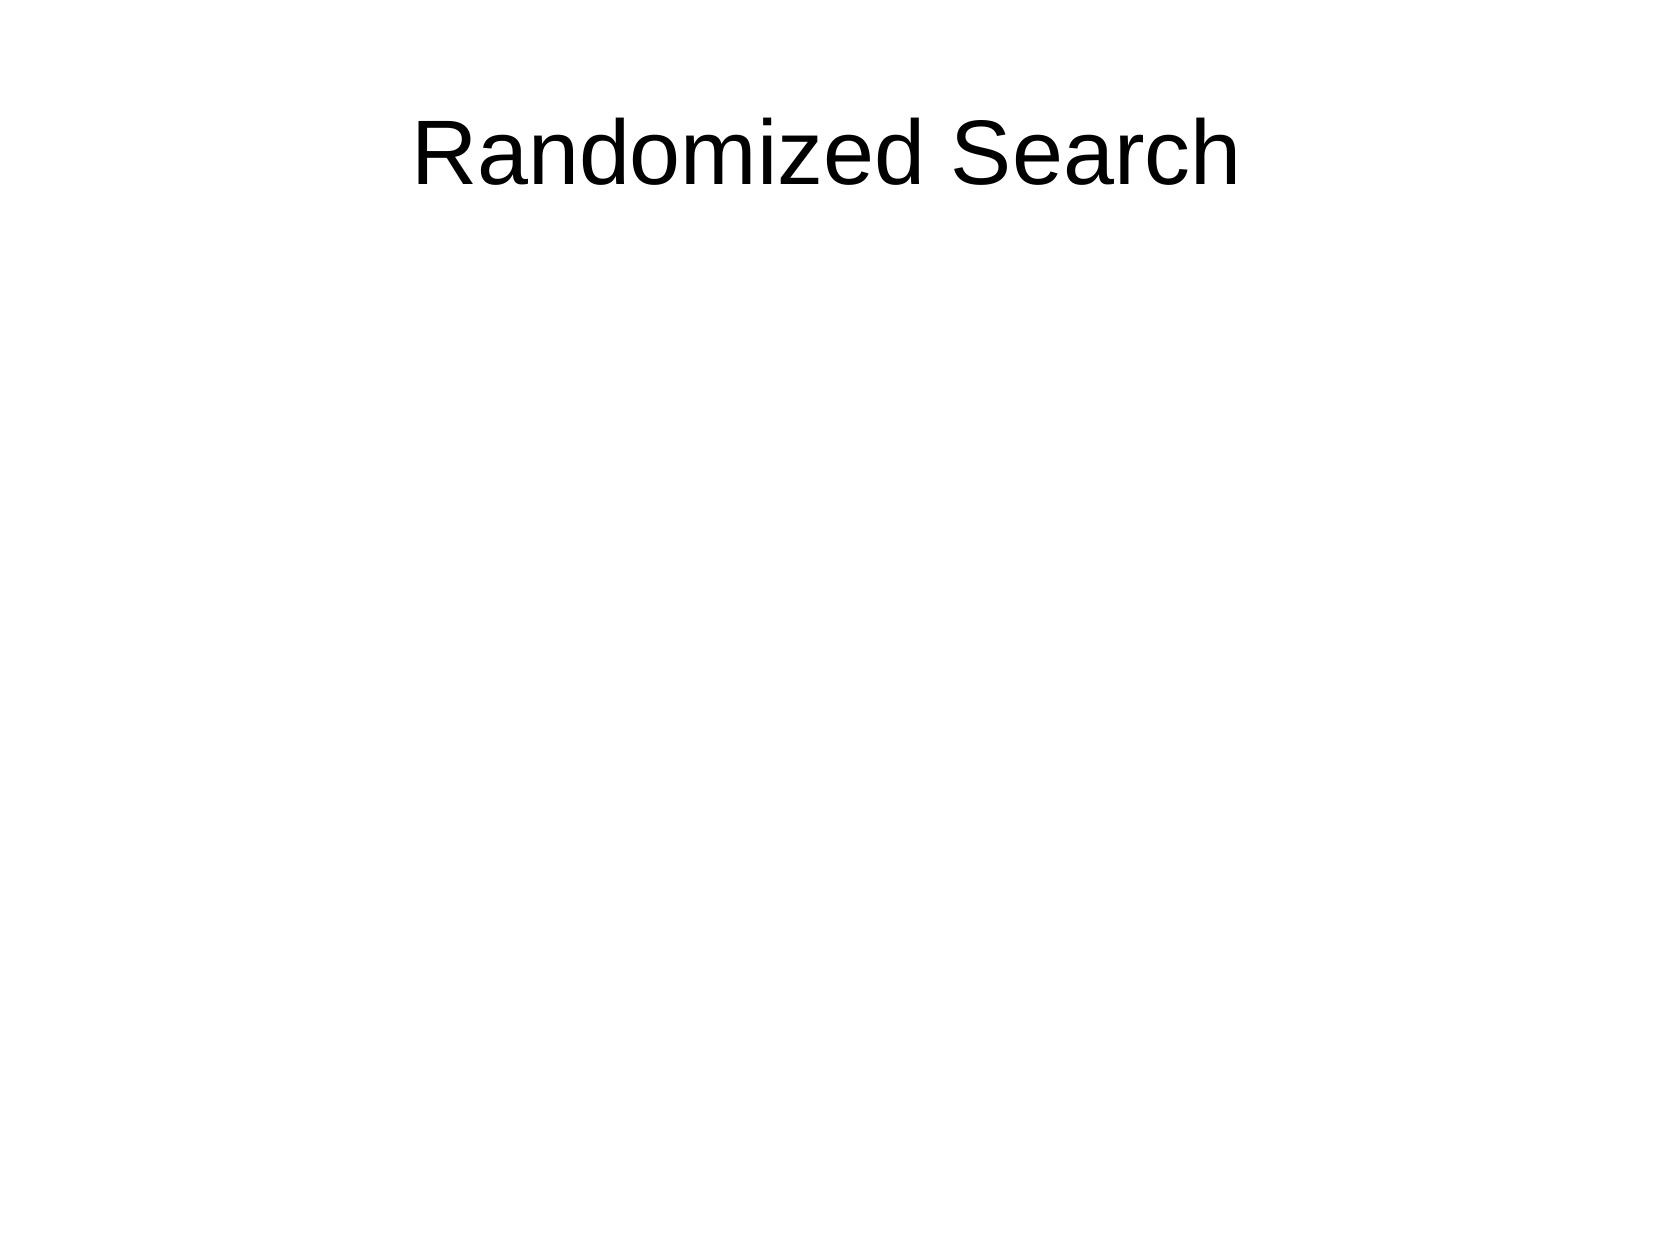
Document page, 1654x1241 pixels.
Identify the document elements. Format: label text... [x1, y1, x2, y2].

title Randomized Search [82, 49, 1571, 257]
